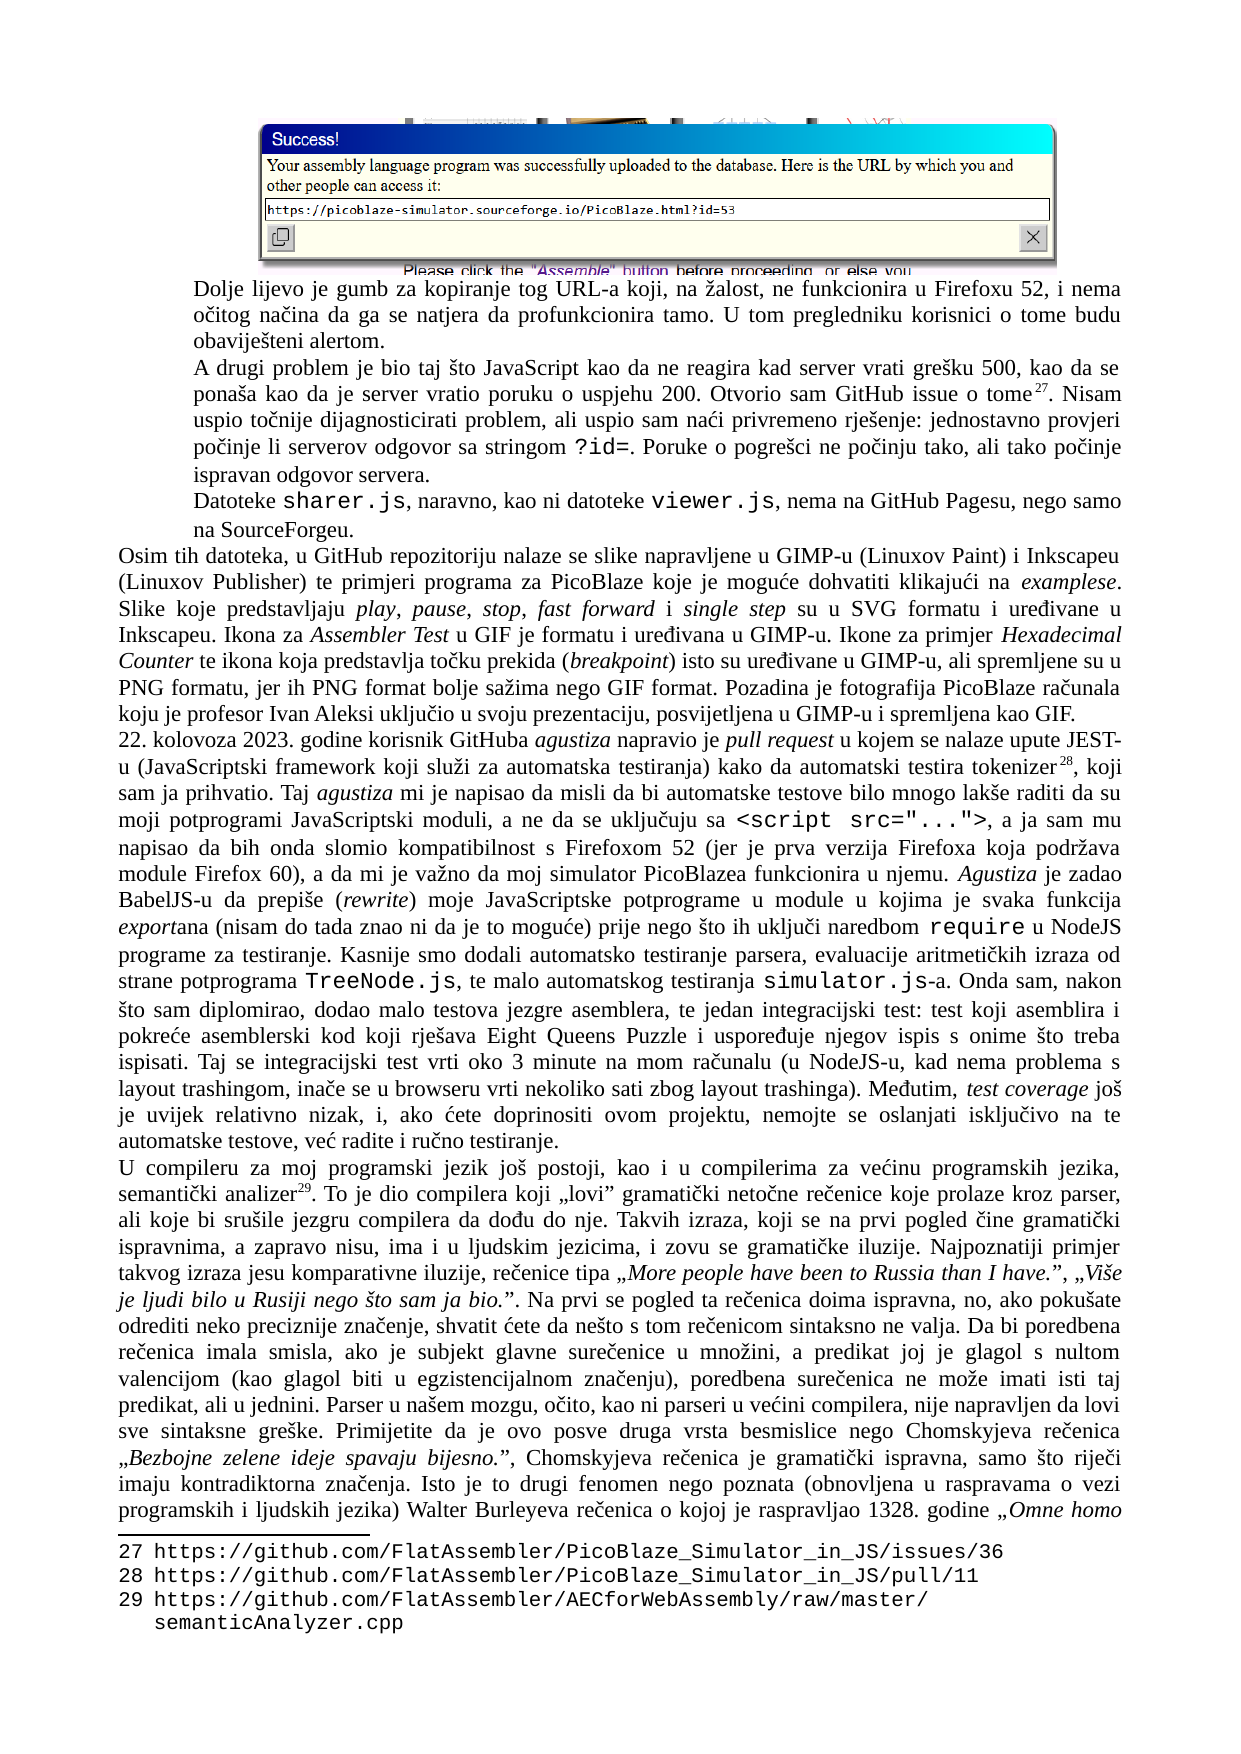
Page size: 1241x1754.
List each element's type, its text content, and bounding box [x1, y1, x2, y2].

list https://github.com/FlatAssembler/PicoBlaze_Simulator_in_JS/issues/36 [118, 1541, 1122, 1565]
text U compileru za moj programski jezik još postoji, kao i u compilerima za većinu programskih jezika, semantički analizer. To je dio compilera koji „lovi” gramatički netočne rečenice koje prolaze kroz parser, ali koje bi srušile jezgru compilera da dođu do nje. Takvih izraza, koji se na prvi pogled čine gramatički ispravnima, a zapravo nisu, ima i u ljudskim jezicima, i zovu se gramatičke iluzije. Najpoznatiji primjer takvog izraza jesu komparativne iluzije, rečenice tipa „More people have been to Russia than I have.”, „Više je ljudi bilo u Rusiji nego što sam ja bio.”. Na prvi se pogled ta rečenica doima ispravna, no, ako pokušate odrediti neko preciznije značenje, shvatit ćete da nešto s tom rečenicom sintaksno ne valja. Da bi poredbena rečenica imala smisla, ako je subjekt glavne surečenice u množini, a predikat joj je glagol s nultom valencijom (kao glagol biti u egzistencijalnom značenju), poredbena surečenica ne može imati isti taj predikat, ali u jednini. Parser u našem mozgu, očito, kao ni parseri u većini compilera, nije napravljen da lovi sve sintaksne greške. Primijetite da je ovo posve druga vrsta besmislice nego Chomskyjeva rečenica „Bezbojne zelene ideje spavaju bijesno.”, Chomskyjeva rečenica je gramatički ispravna, samo što riječi imaju kontradiktorna značenja. Isto je to drugi fenomen nego poznata (obnovljena u raspravama o vezi programskih i ljudskih jezika) Walter Burleyeva rečenica o kojoj je raspravljao 1328. godine „Omne homo [118, 1154, 1122, 1523]
text https://github.com/FlatAssembler/AECforWebAssembly/raw/master/semanticAnalyzer.cpp [118, 1588, 1122, 1636]
text Osim tih datoteka, u GitHub repozitoriju nalaze se slike napravljene u GIMP-u (Linuxov Paint) i Inkscapeu (Linuxov Publisher) te primjeri programa za PicoBlaze koje je moguće dohvatiti klikajući na examplese. Slike koje predstavljaju play, pause, stop, fast forward i single step su u SVG formatu i uređivane u Inkscapeu. Ikona za Assembler Test u GIF je formatu i uređivana u GIMP-u. Ikone za primjer Hexadecimal Counter te ikona koja predstavlja točku prekida (breakpoint) isto su uređivane u GIMP-u, ali spremljene su u PNG formatu, jer ih PNG format bolje sažima nego GIF format. Pozadina je fotografija PicoBlaze računala koju je profesor Ivan Aleksi uključio u svoju prezentaciju, posvijetljena u GIMP-u i spremljena kao GIF. [118, 542, 1122, 727]
list A drugi problem je bio taj što JavaScript kao da ne reagira kad server vrati grešku 500, kao da se ponaša kao da je server vratio poruku o uspjehu 200. Otvorio sam GitHub issue o tome. Nisam uspio točnije dijagnosticirati problem, ali uspio sam naći privremeno rješenje: jednostavno provjeri počinje li serverov odgovor sa stringom ?id=. Poruke o pogrešci ne počinju tako, ali tako počinje ispravan odgovor servera. [156, 354, 1122, 487]
text https://github.com/FlatAssembler/PicoBlaze_Simulator_in_JS/pull/11 [118, 1565, 1122, 1588]
text 22. kolovoza 2023. godine korisnik GitHuba agustiza napravio je pull request u kojem se nalaze upute JEST-u (JavaScriptski framework koji služi za automatska testiranja) kako da automatski testira tokenizer, koji sam ja prihvatio. Taj agustiza mi je napisao da misli da bi automatske testove bilo mnogo lakše raditi da su moji potprogrami JavaScriptski moduli, a ne da se uključuju sa <script src="...">, a ja sam mu napisao da bih onda slomio kompatibilnost s Firefoxom 52 (jer je prva verzija Firefoxa koja podržava module Firefox 60), a da mi je važno da moj simulator PicoBlazea funkcionira u njemu. Agustiza je zadao BabelJS-u da prepiše (rewrite) moje JavaScriptske potprograme u module u kojima je svaka funkcija exportana (nisam do tada znao ni da je to moguće) prije nego što ih uključi naredbom require u NodeJS programe za testiranje. Kasnije smo dodali automatsko testiranje parsera, evaluacije aritmetičkih izraza od strane potprograma TreeNode.js, te malo automatskog testiranja simulator.js-a. Onda sam, nakon što sam diplomirao, dodao malo testova jezgre asemblera, te jedan integracijski test: test koji asemblira i pokreće asemblerski kod koji rješava Eight Queens Puzzle i uspoređuje njegov ispis s onime što treba ispisati. Taj se integracijski test vrti oko 3 minute na mom računalu (u NodeJS-u, kad nema problema s layout trashingom, inače se u browseru vrti nekoliko sati zbog layout trashinga). Međutim, test coverage još je uvijek relativno nizak, i, ako ćete doprinositi ovom projektu, nemojte se oslanjati isključivo na te automatske testove, već radite i ručno testiranje. [118, 727, 1122, 1154]
picture [258, 118, 1057, 275]
list Datoteke sharer.js, naravno, kao ni datoteke viewer.js, nema na GitHub Pagesu, nego samo na SourceForgeu. [156, 487, 1122, 542]
list Dolje lijevo je gumb za kopiranje tog URL-a koji, na žalost, ne funkcionira u Firefoxu 52, i nema očitog načina da ga se natjera da profunkcionira tamo. U tom pregledniku korisnici o tome budu obaviješteni alertom. [156, 275, 1122, 354]
